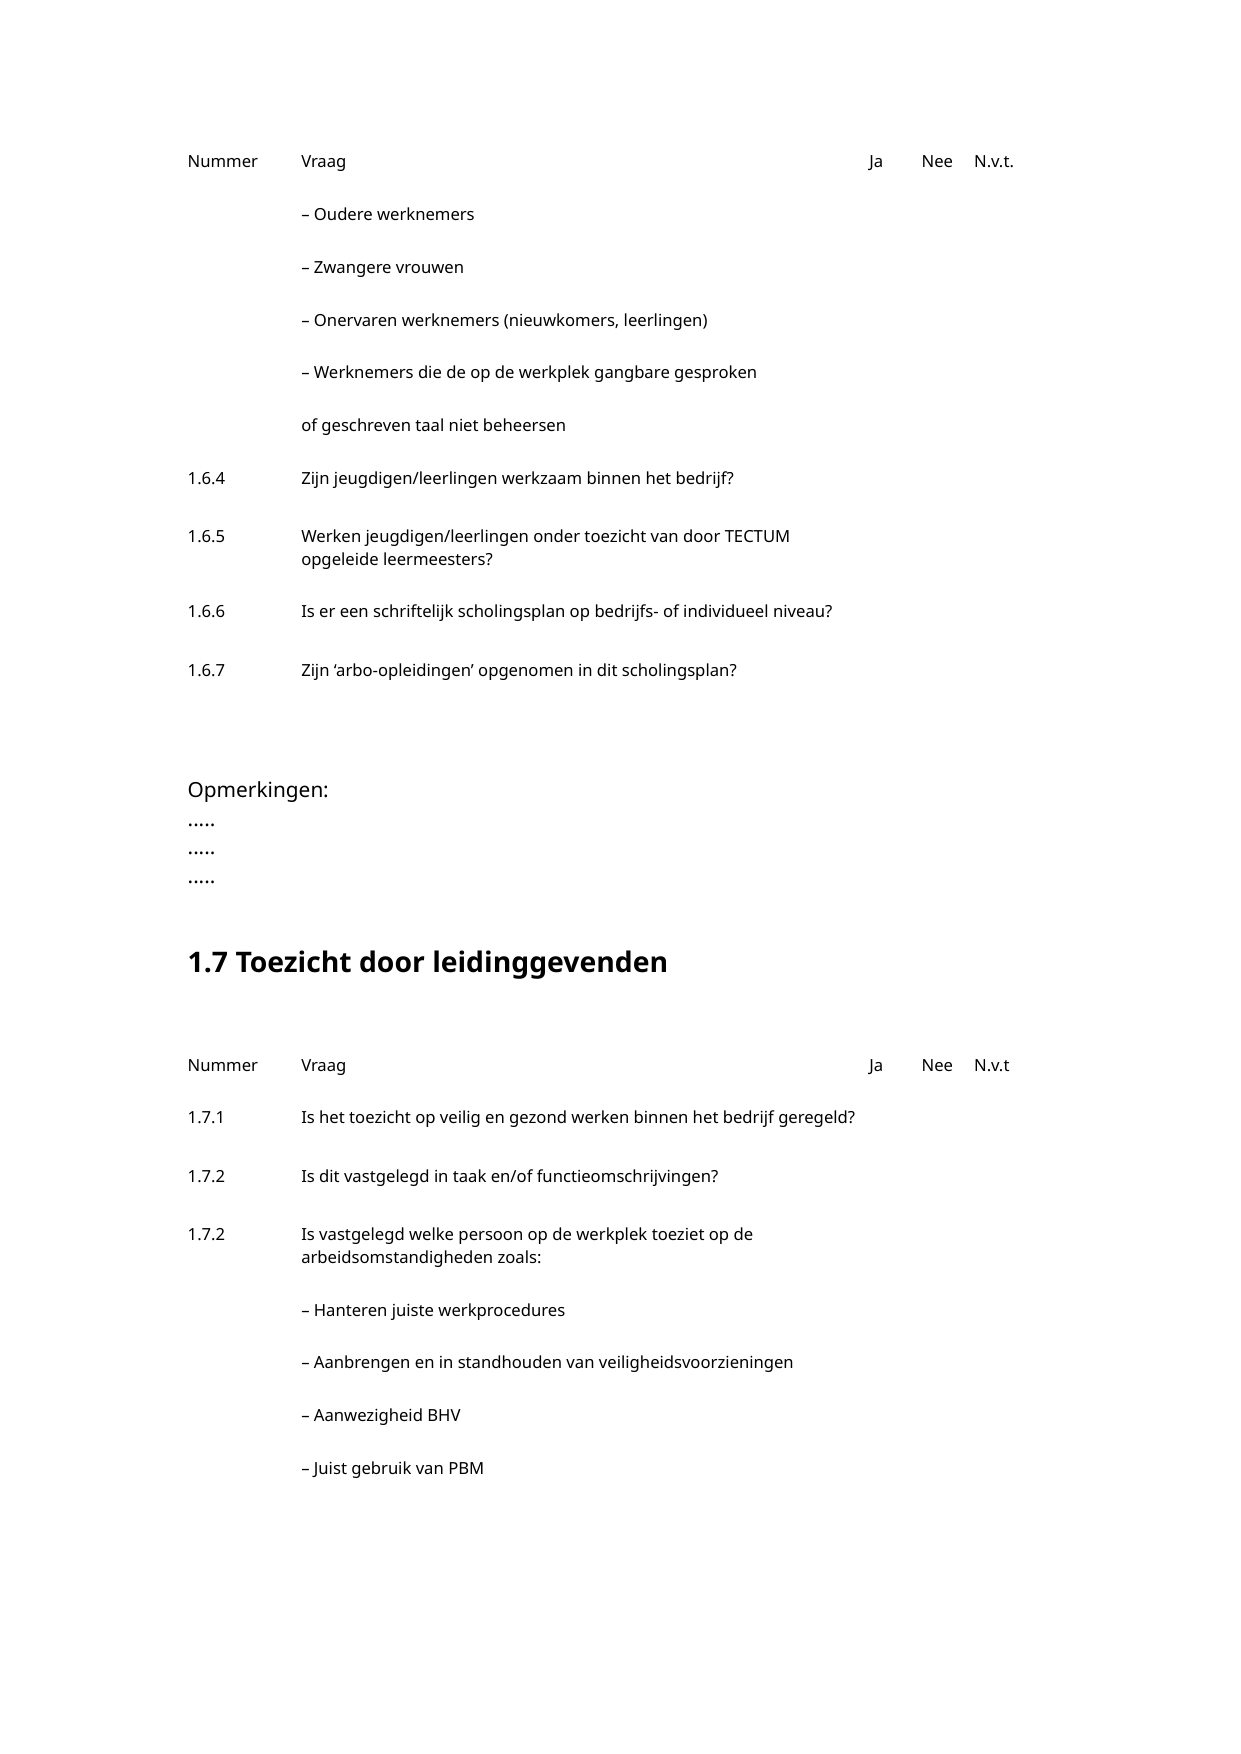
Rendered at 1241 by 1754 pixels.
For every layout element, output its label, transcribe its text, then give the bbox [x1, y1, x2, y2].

table_cell [974, 466, 1053, 525]
table_cell [921, 525, 974, 600]
table_cell Zijn jeugdigen/leerlingen werkzaam binnen het bedrijf? [301, 466, 869, 525]
table_cell [974, 1106, 1053, 1164]
table_cell [869, 203, 921, 466]
table_header Ja [869, 1053, 921, 1106]
table_cell 1.7.1 [188, 1106, 301, 1164]
table_cell [869, 1106, 921, 1164]
table_cell 1.6.7 [188, 659, 301, 717]
table_cell 1.6.4 [188, 466, 301, 525]
subtitle 1.7 Toezicht door leidinggevenden [187, 942, 1053, 980]
table_cell [974, 203, 1053, 466]
table_cell [869, 525, 921, 600]
table_cell [921, 1223, 974, 1509]
table_cell [188, 203, 301, 466]
table_cell 1.6.5 [188, 525, 301, 600]
table_header Vraag [301, 150, 869, 203]
table_header Nummer [188, 1053, 301, 1106]
table_cell [974, 659, 1053, 717]
table_cell – Oudere werknemers – Zwangere vrouwen – Onervaren werknemers (nieuwkomers, leerlingen) – Werknemers die de op de werkplek gangbare gesproken of geschreven taal niet beheersen [301, 203, 869, 466]
table_cell 1.7.2 [188, 1164, 301, 1223]
table_cell [921, 659, 974, 717]
table_header N.v.t. [974, 150, 1053, 203]
text ..... [187, 861, 1053, 889]
table_header Vraag [301, 1053, 869, 1106]
table_cell [921, 1164, 974, 1223]
table_header Nummer [188, 150, 301, 203]
text ..... [187, 804, 1053, 832]
table_cell Is dit vastgelegd in taak en/of functieomschrijvingen? [301, 1164, 869, 1223]
table_cell [869, 1223, 921, 1509]
table_cell [921, 600, 974, 658]
text ..... [187, 832, 1053, 861]
table_cell [869, 659, 921, 717]
table_cell Zijn ‘arbo-opleidingen’ opgenomen in dit scholingsplan? [301, 659, 869, 717]
table_header Ja [869, 150, 921, 203]
table_cell 1.6.6 [188, 600, 301, 658]
table_cell [921, 466, 974, 525]
table_cell Werken jeugdigen/leerlingen onder toezicht van door TECTUM opgeleide leermeesters? [301, 525, 869, 600]
table_cell 1.7.2 [188, 1223, 301, 1509]
table_cell [974, 525, 1053, 600]
table_cell [974, 600, 1053, 658]
text Opmerkingen: [187, 775, 1053, 804]
table_cell [921, 203, 974, 466]
table_cell Is er een schriftelijk scholingsplan op bedrijfs- of individueel niveau? [301, 600, 869, 658]
table_cell [869, 1164, 921, 1223]
table_cell [974, 1164, 1053, 1223]
table_header Nee [921, 1053, 974, 1106]
table_header N.v.t [974, 1053, 1053, 1106]
table_cell [869, 600, 921, 658]
table_header Nee [921, 150, 974, 203]
table_cell Is vastgelegd welke persoon op de werkplek toeziet op de arbeidsomstandigheden zoals: – Hanteren juiste werkprocedures – Aanbrengen en in standhouden van veiligheidsvoorzieningen – Aanwezigheid BHV – Juist gebruik van PBM [301, 1223, 869, 1509]
table_cell [869, 466, 921, 525]
table_cell [921, 1106, 974, 1164]
table_cell [974, 1223, 1053, 1509]
table_cell Is het toezicht op veilig en gezond werken binnen het bedrijf geregeld? [301, 1106, 869, 1164]
